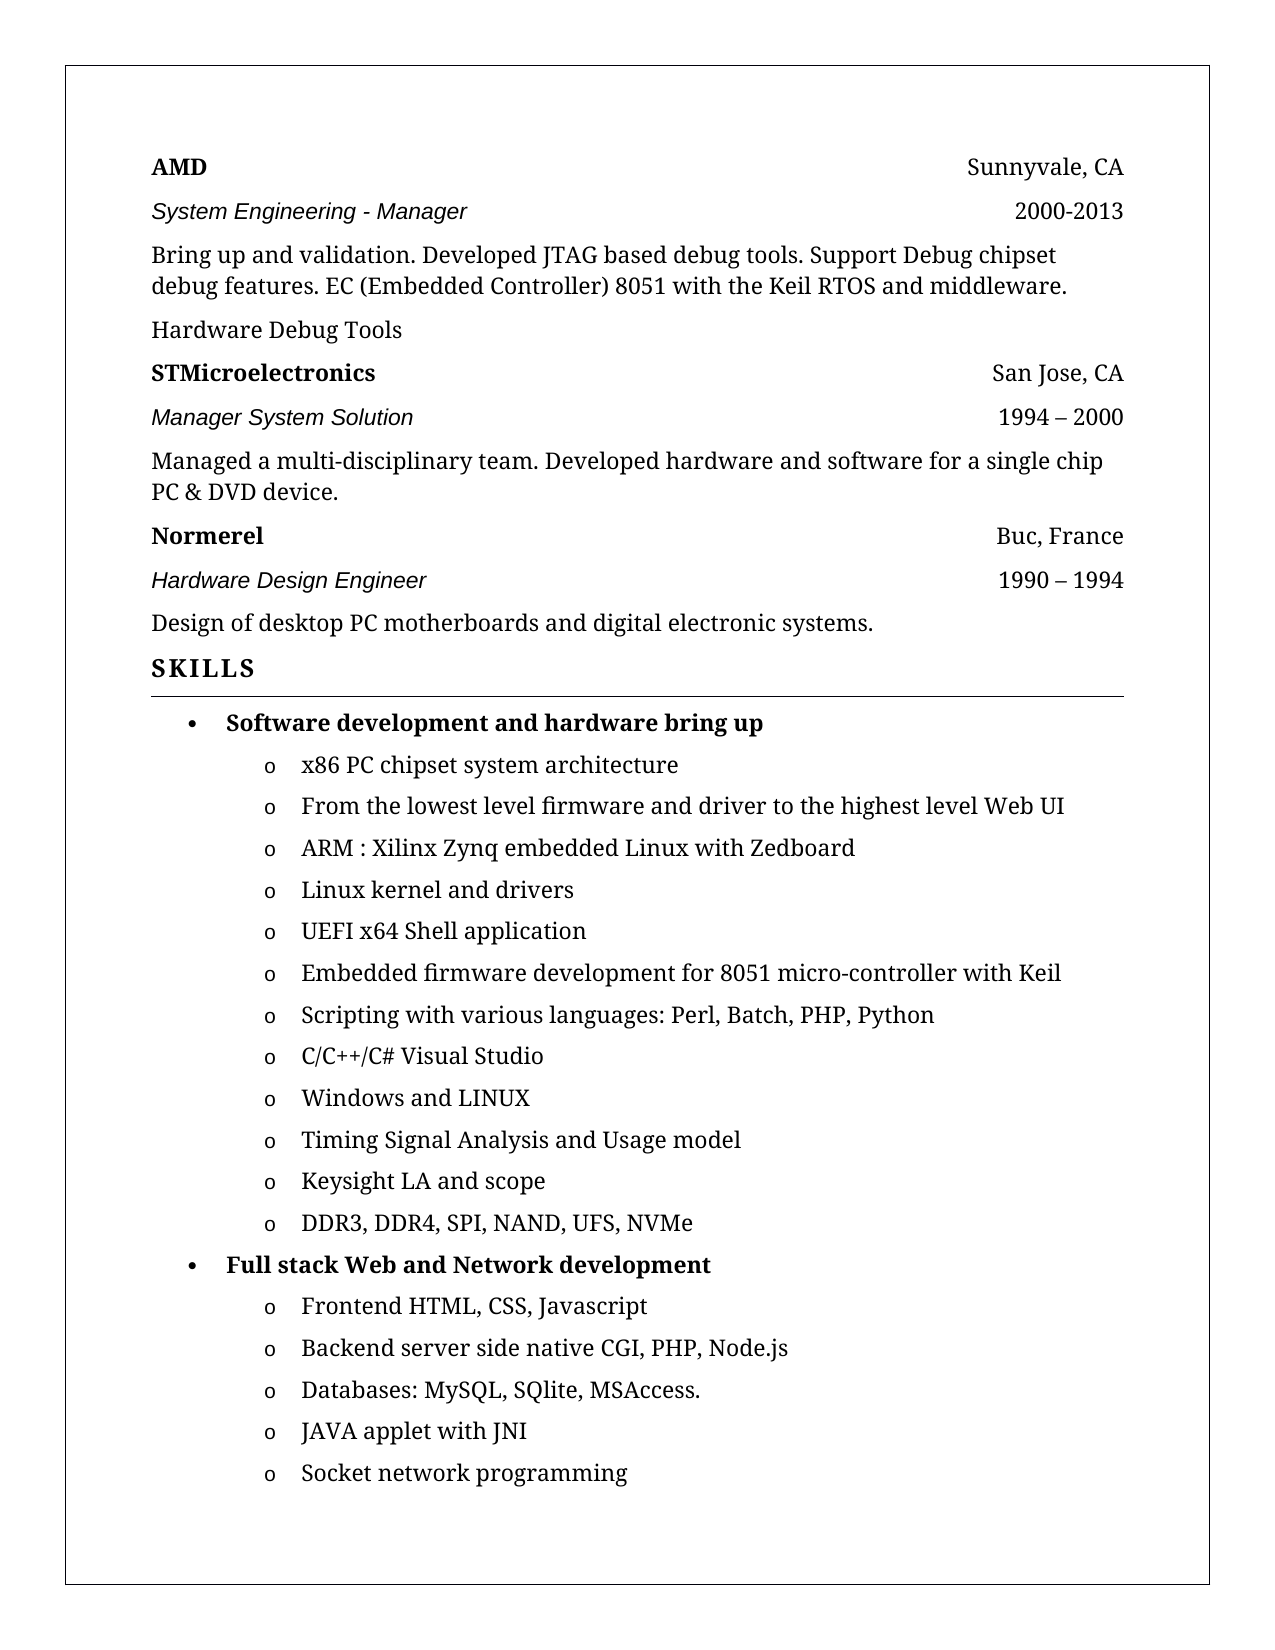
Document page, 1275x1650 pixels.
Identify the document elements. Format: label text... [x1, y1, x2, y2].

list Hardware Debug Tools [151, 313, 1124, 345]
text Manager System Solution 1994 – 2000 [151, 401, 1124, 432]
list x86 PC chipset system architecture [263, 749, 1124, 780]
text Hardware Design Engineer 1990 – 1994 [151, 563, 1124, 595]
list Databases: MySQL, SQlite, MSAccess. [263, 1374, 1124, 1405]
list DDR3, DDR4, SPI, NAND, UFS, NVMe [263, 1207, 1124, 1238]
subtitle Skills [151, 651, 1124, 696]
list Software development and hardware bring up [188, 707, 1124, 738]
text System Engineering - Manager 2000-2013 [151, 195, 1124, 226]
list Backend server side native CGI, PHP, Node.js [263, 1332, 1124, 1363]
text Normerel Buc, France [151, 520, 1124, 551]
list Keysight LA and scope [263, 1165, 1124, 1197]
list JAVA applet with JNI [263, 1415, 1124, 1447]
list Managed a multi-disciplinary team. Developed hardware and software for a single chip PC & DVD device. [151, 445, 1124, 507]
text AMD Sunnyvale, CA [151, 151, 1124, 182]
list Frontend HTML, CSS, Javascript [263, 1290, 1124, 1322]
list Linux kernel and drivers [263, 874, 1124, 905]
list Timing Signal Analysis and Usage model [263, 1124, 1124, 1155]
list UEFI x64 Shell application [263, 915, 1124, 947]
list Socket network programming [263, 1457, 1124, 1488]
list From the lowest level firmware and driver to the highest level Web UI [263, 790, 1124, 822]
list Embedded firmware development for 8051 micro-controller with Keil [263, 957, 1124, 988]
list Bring up and validation. Developed JTAG based debug tools. Support Debug chipset debug features. EC (Embedded Controller) 8051 with the Keil RTOS and middleware. [151, 238, 1124, 301]
list Design of desktop PC motherboards and digital electronic systems. [151, 607, 1124, 638]
list C/C++/C# Visual Studio [263, 1040, 1124, 1072]
text STMicroelectronics San Jose, CA [151, 357, 1124, 388]
list Full stack Web and Network development [188, 1249, 1124, 1280]
list Windows and LINUX [263, 1082, 1124, 1113]
list ARM : Xilinx Zynq embedded Linux with Zedboard [263, 832, 1124, 863]
list Scripting with various languages: Perl, Batch, PHP, Python [263, 999, 1124, 1030]
